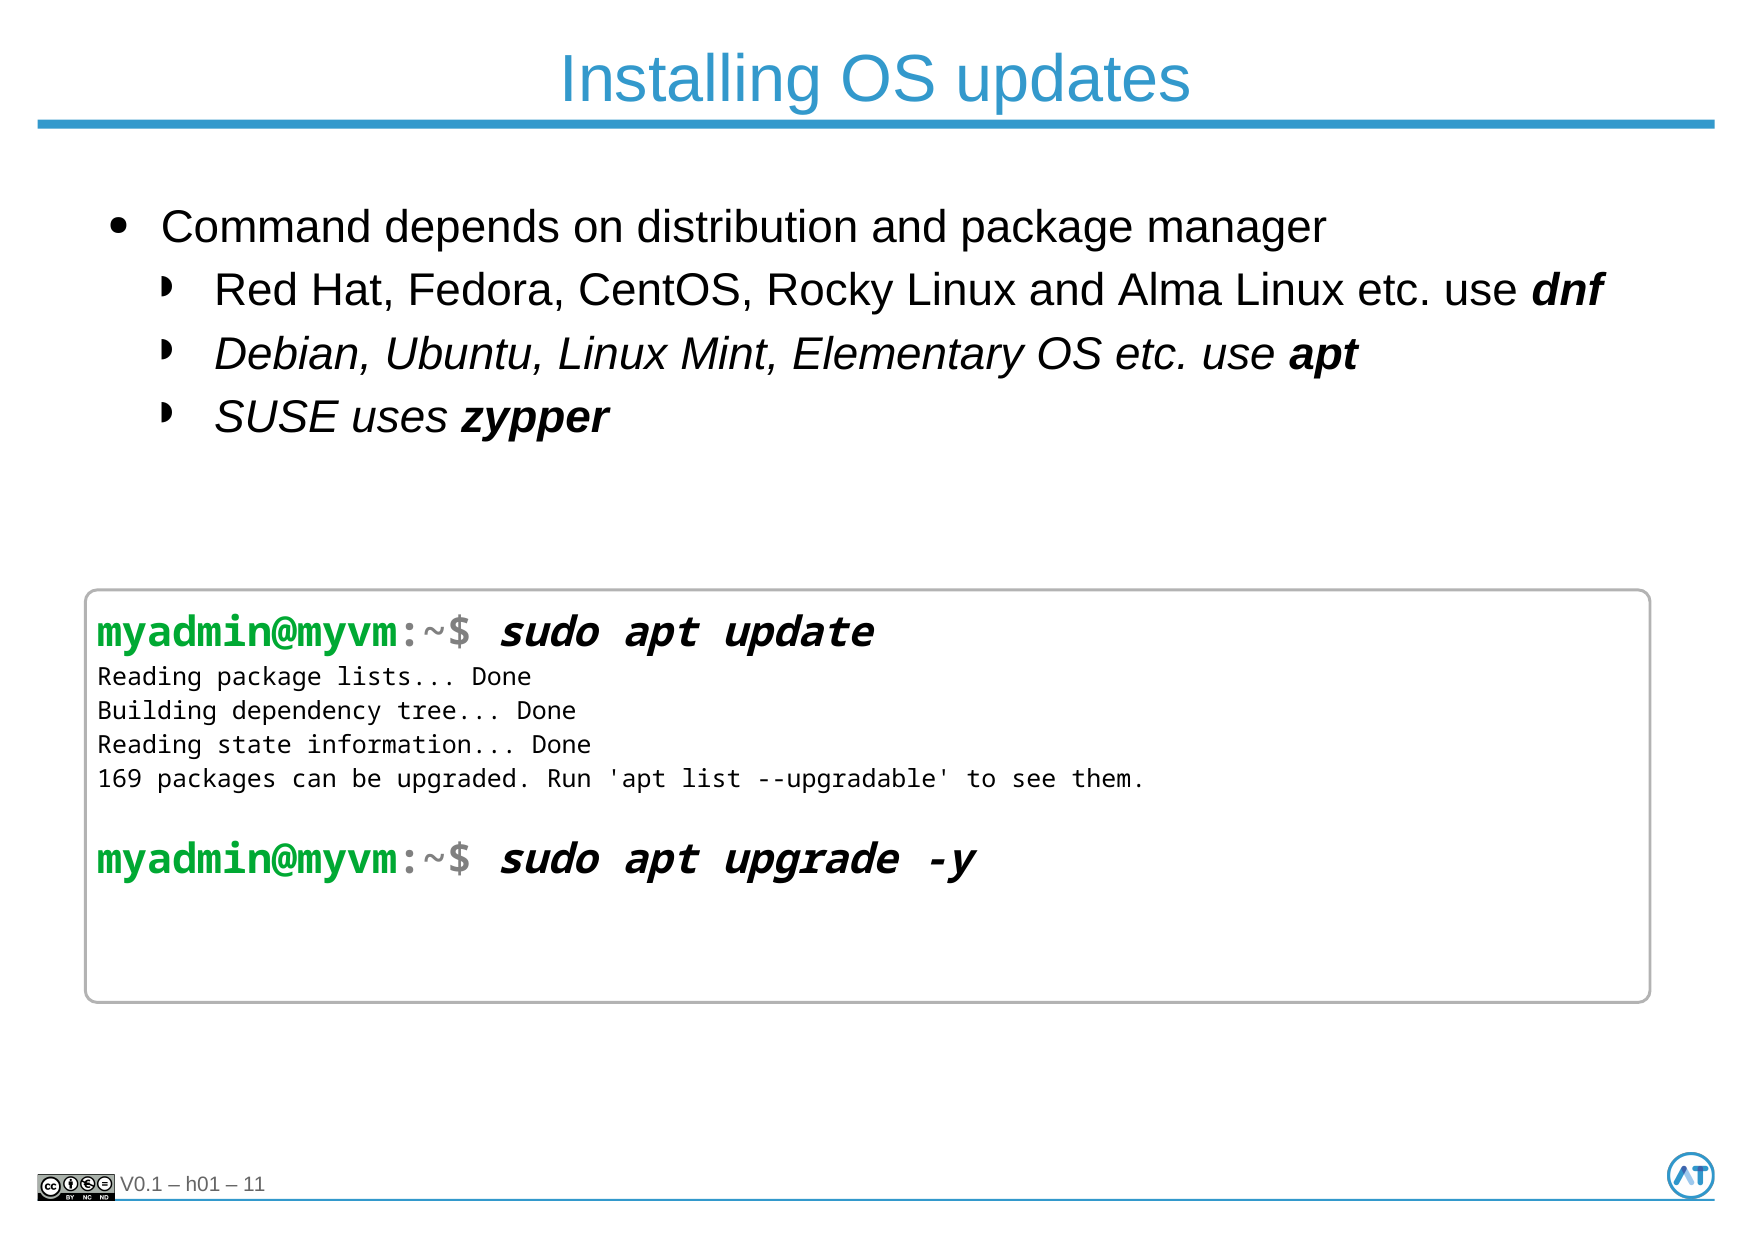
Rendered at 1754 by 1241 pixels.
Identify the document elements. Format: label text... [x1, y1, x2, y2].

text_box myadmin@myvm:~$ sudo apt update Reading package lists... Done Building dependency tree... Done Reading state information... Done 169 packages can be upgraded. Run 'apt list --upgradable' to see them. myadmin@myvm:~$ sudo apt upgrade -y [85, 589, 1651, 1003]
text_box Command depends on distribution and package manager Red Hat, Fedora, CentOS, Rocky Linux and Alma Linux etc. use dnf Debian, Ubuntu, Linux Mint, Elementary OS etc. use apt SUSE uses zypper [90, 201, 1613, 451]
picture [37, 1174, 115, 1201]
title Installing OS updates [37, 37, 1715, 120]
picture [1667, 1152, 1715, 1199]
